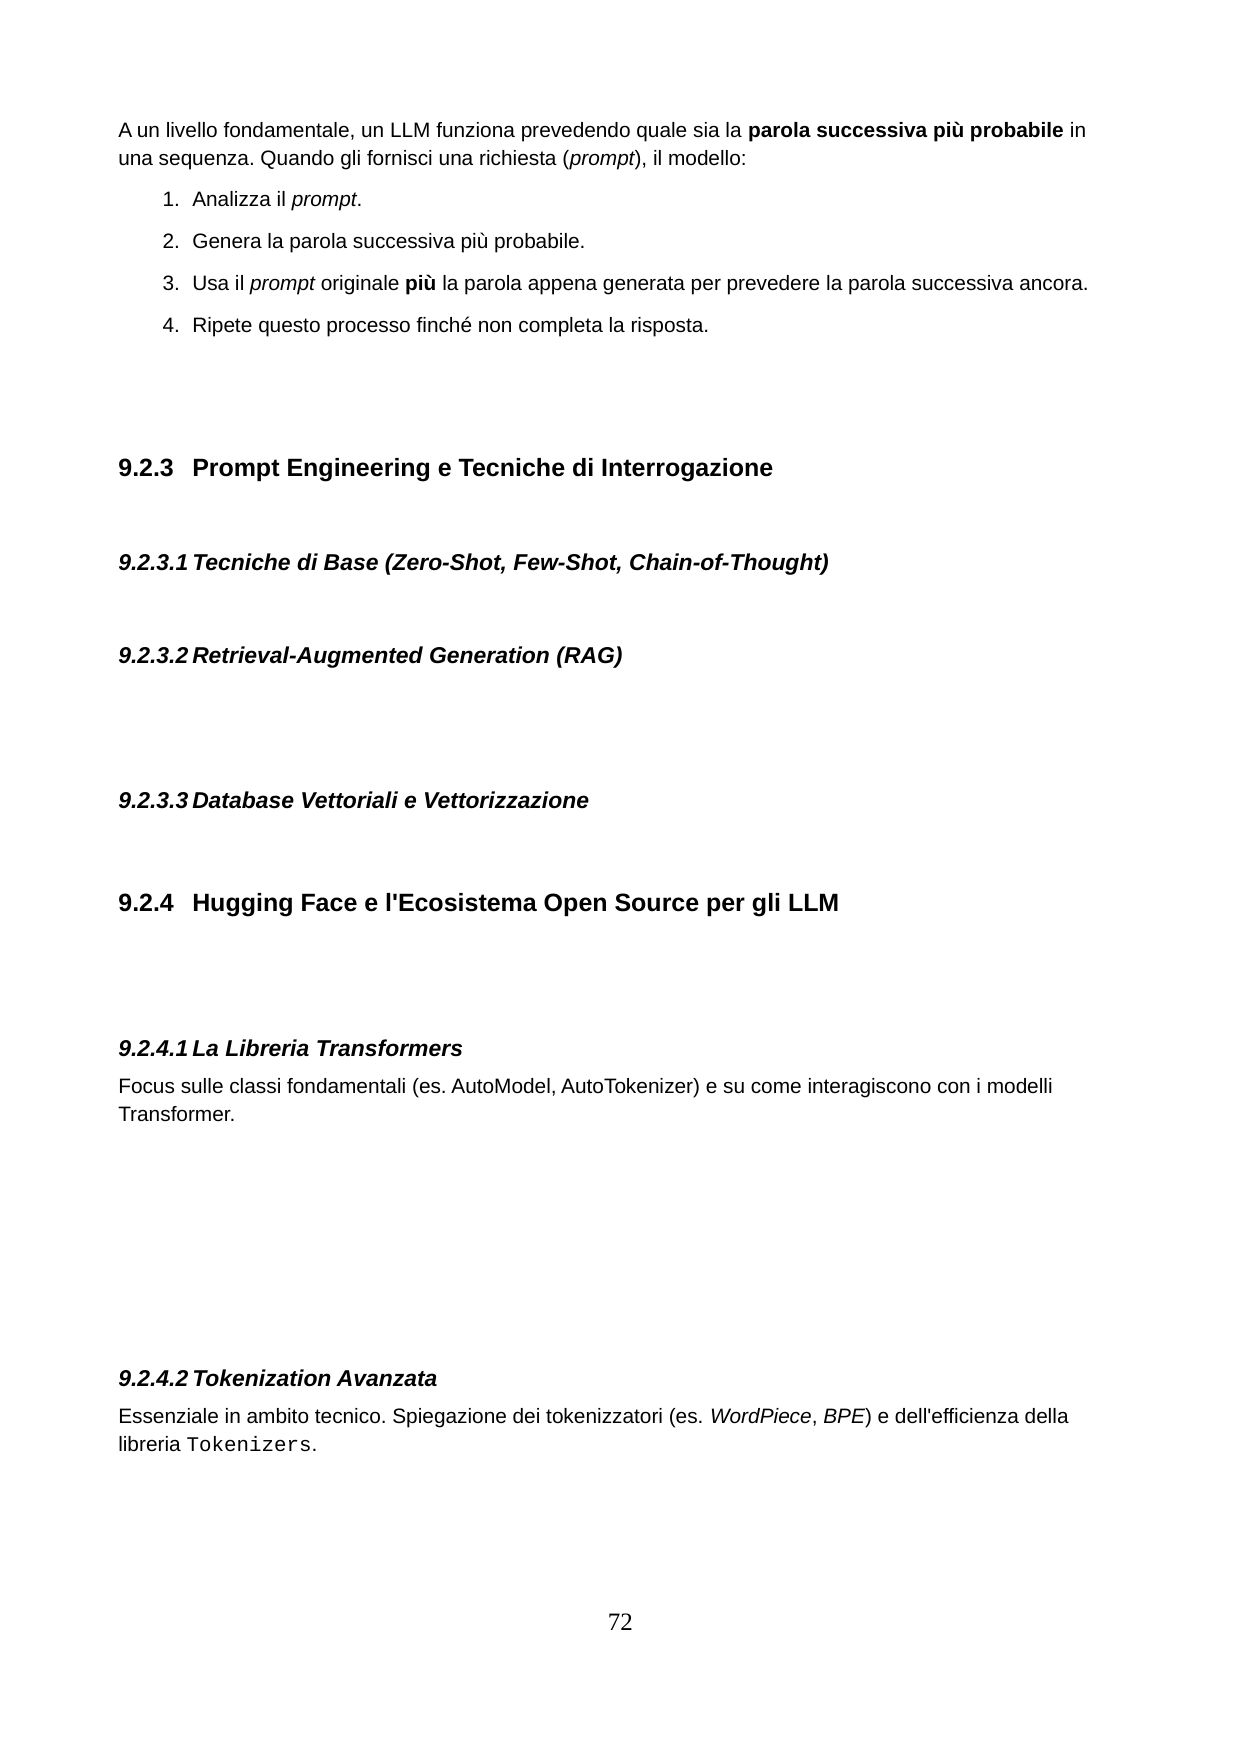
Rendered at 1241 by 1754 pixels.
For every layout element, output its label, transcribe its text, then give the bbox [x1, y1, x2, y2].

subtitle Hugging Face e l'Ecosistema Open Source per gli LLM [118, 888, 1122, 916]
text Essenziale in ambito tecnico. Spiegazione dei tokenizzatori (es. WordPiece, BPE) e dell'efficienza della libreria Tokenizers. [118, 1404, 1122, 1457]
subtitle Tecniche di Base (Zero-Shot, Few-Shot, Chain-of-Thought) [118, 549, 1122, 575]
list Analizza il prompt. [162, 187, 1122, 211]
subtitle Database Vettoriali e Vettorizzazione [118, 787, 1122, 814]
list Genera la parola successiva più probabile. [162, 229, 1122, 253]
list Ripete questo processo finché non completa la risposta. [162, 313, 1122, 337]
subtitle La Libreria Transformers [118, 1035, 1122, 1062]
list Usa il prompt originale più la parola appena generata per prevedere la parola successiva ancora. [162, 271, 1122, 295]
subtitle Prompt Engineering e Tecniche di Interrogazione [118, 453, 1122, 482]
text A un livello fondamentale, un LLM funziona prevedendo quale sia la parola successiva più probabile in una sequenza. Quando gli fornisci una richiesta (prompt), il modello: [118, 118, 1122, 169]
text Focus sulle classi fondamentali (es. AutoModel, AutoTokenizer) e su come interagiscono con i modelli Transformer. [118, 1074, 1122, 1126]
subtitle Tokenization Avanzata [118, 1365, 1122, 1392]
subtitle Retrieval-Augmented Generation (RAG) [118, 642, 1122, 668]
